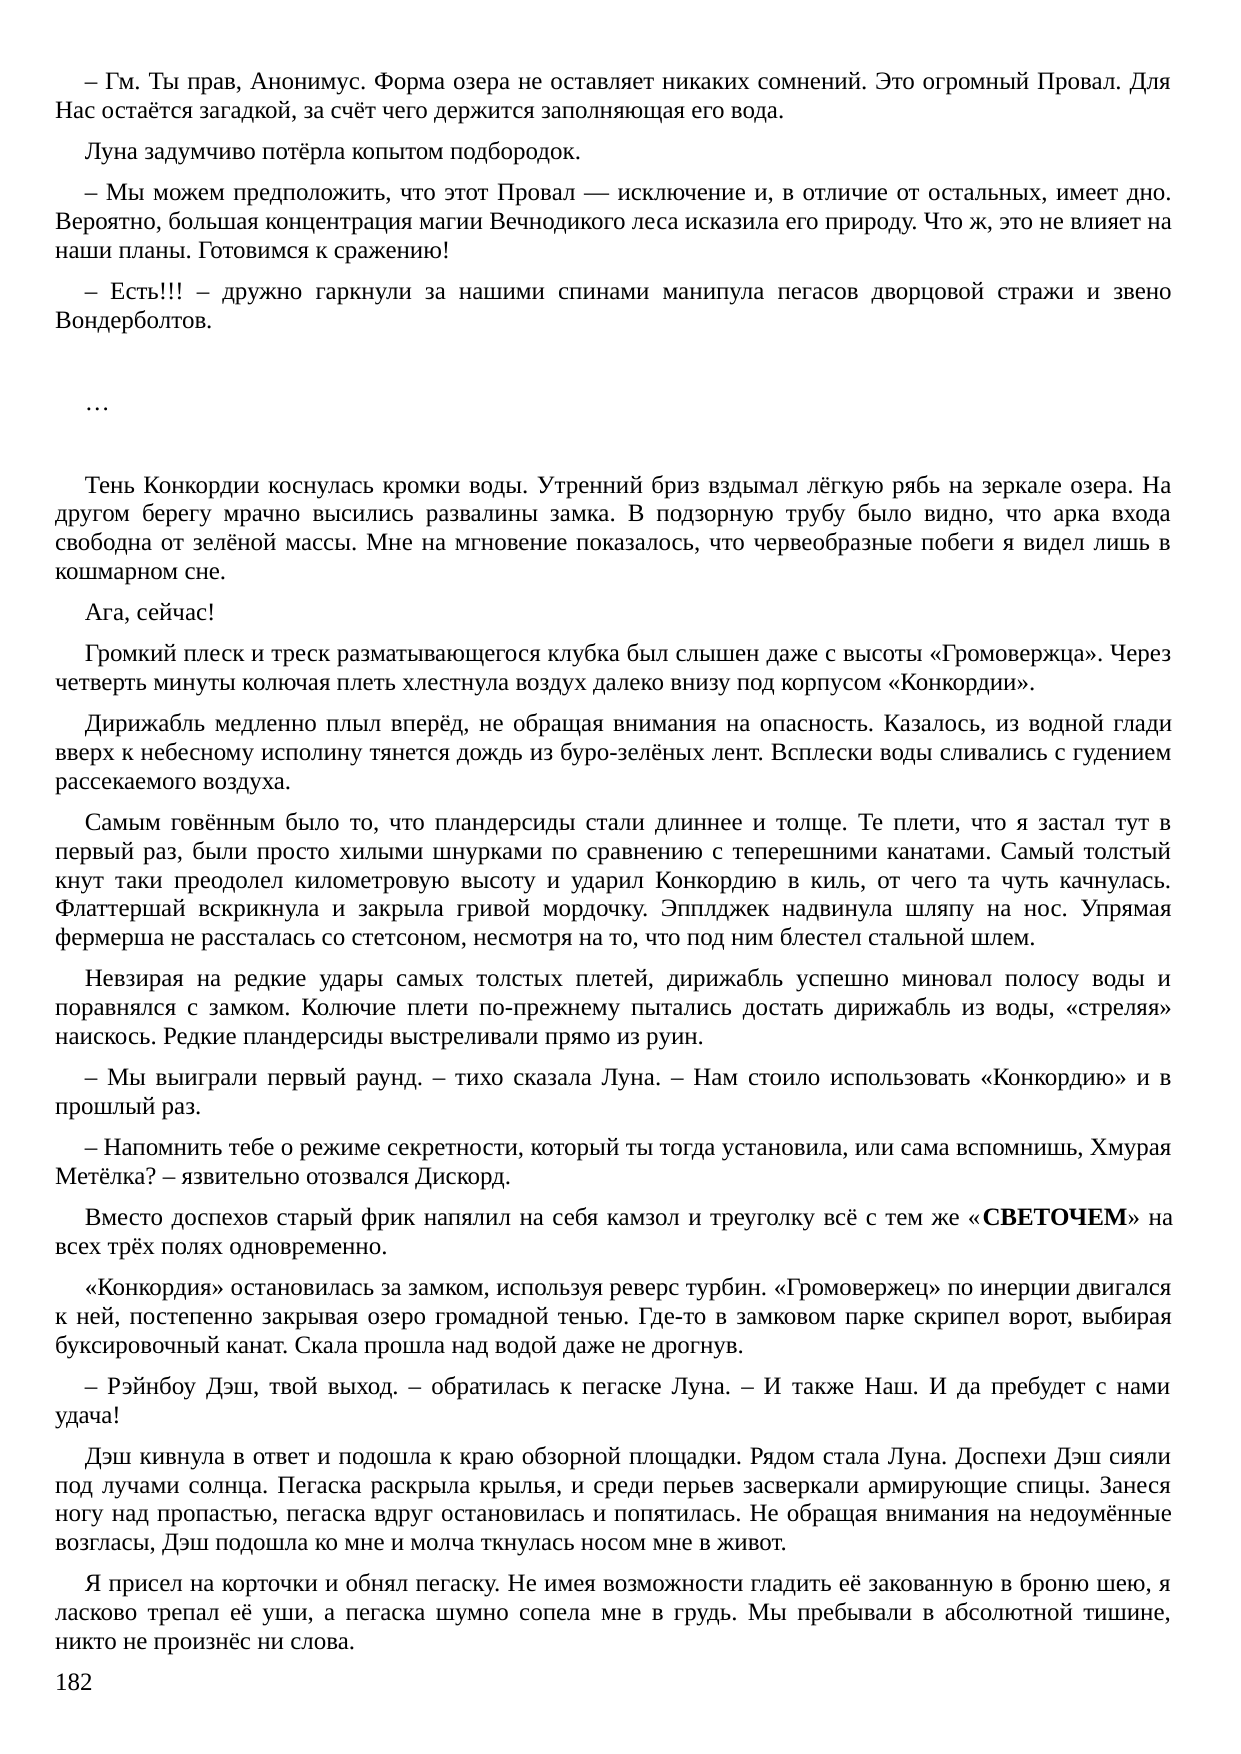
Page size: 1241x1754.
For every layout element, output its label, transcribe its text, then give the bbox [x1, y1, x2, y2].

text – Гм. Ты прав, Анонимус. Форма озера не оставляет никаких сомнений. Это огромный Провал. Для Нас остаётся загадкой, за счёт чего держится заполняющая его вода. [55, 66, 1173, 123]
text Громкий плеск и треск разматывающегося клубка был слышен даже с высоты «Громовержца». Через четверть минуты колючая плеть хлестнула воздух далеко внизу под корпусом «Конкордии». [55, 638, 1173, 696]
text Ага, сейчас! [55, 597, 1173, 626]
text Дирижабль медленно плыл вперёд, не обращая внимания на опасность. Казалось, из водной глади вверх к небесному исполину тянется дождь из буро-зелёных лент. Всплески воды сливались с гудением рассекаемого воздуха. [55, 708, 1173, 795]
text – Есть!!! – дружно гаркнули за нашими спинами манипула пегасов дворцовой стражи и звено Вондерболтов. [55, 276, 1173, 333]
text Луна задумчиво потёрла копытом подбородок. [55, 136, 1173, 165]
text – Мы можем предположить, что этот Провал — исключение и, в отличие от остальных, имеет дно. Вероятно, большая концентрация магии Вечнодикого леса исказила его природу. Что ж, это не влияет на наши планы. Готовимся к сражению! [55, 177, 1173, 263]
text Тень Конкордии коснулась кромки воды. Утренний бриз вздымал лёгкую рябь на зеркале озера. На другом берегу мрачно высились развалины замка. В подзорную трубу было видно, что арка входа свободна от зелёной массы. Мне на мгновение показалось, что червеобразные побеги я видел лишь в кошмарном сне. [55, 470, 1173, 585]
text – Мы выиграли первый раунд. – тихо сказала Луна. – Нам стоило использовать «Конкордию» и в прошлый раз. [55, 1062, 1173, 1120]
text «Конкордия» остановилась за замком, используя реверс турбин. «Громовержец» по инерции двигался к ней, постепенно закрывая озеро громадной тенью. Где-то в замковом парке скрипел ворот, выбирая буксировочный канат. Скала прошла над водой даже не дрогнув. [55, 1272, 1173, 1358]
text – Напомнить тебе о режиме секретности, который ты тогда установила, или сама вспомнишь, Хмурая Метёлка? – язвительно отозвался Дискорд. [55, 1132, 1173, 1190]
text Невзирая на редкие удары самых толстых плетей, дирижабль успешно миновал полосу воды и поравнялся с замком. Колючие плети по-прежнему пытались достать дирижабль из воды, «стреляя» наискось. Редкие пландерсиды выстреливали прямо из руин. [55, 963, 1173, 1050]
text Вместо доспехов старый фрик напялил на себя камзол и треуголку всё с тем же «СВЕТОЧЕМ» на всех трёх полях одновременно. [55, 1202, 1173, 1260]
text – Рэйнбоу Дэш, твой выход. – обратилась к пегаске Луна. – И также Наш. И да пребудет с нами удача! [55, 1371, 1173, 1428]
text Самым говённым было то, что пландерсиды стали длиннее и толще. Те плети, что я застал тут в первый раз, были просто хилыми шнурками по сравнению с теперешними канатами. Самый толстый кнут таки преодолел километровую высоту и ударил Конкордию в киль, от чего та чуть качнулась. Флаттершай вскрикнула и закрыла гривой мордочку. Эпплджек надвинула шляпу на нос. Упрямая фермерша не рассталась со стетсоном, несмотря на то, что под ним блестел стальной шлем. [55, 807, 1173, 951]
text … [55, 387, 1173, 416]
text Дэш кивнула в ответ и подошла к краю обзорной площадки. Рядом стала Луна. Доспехи Дэш сияли под лучами солнца. Пегаска раскрыла крылья, и среди перьев засверкали армирующие спицы. Занеся ногу над пропастью, пегаска вдруг остановилась и попятилась. Не обращая внимания на недоумённые возгласы, Дэш подошла ко мне и молча ткнулась носом мне в живот. [55, 1441, 1173, 1556]
text Я присел на корточки и обнял пегаску. Не имея возможности гладить её закованную в броню шею, я ласково трепал её уши, а пегаска шумно сопела мне в грудь. Мы пребывали в абсолютной тишине, никто не произнёс ни слова. [55, 1568, 1173, 1655]
